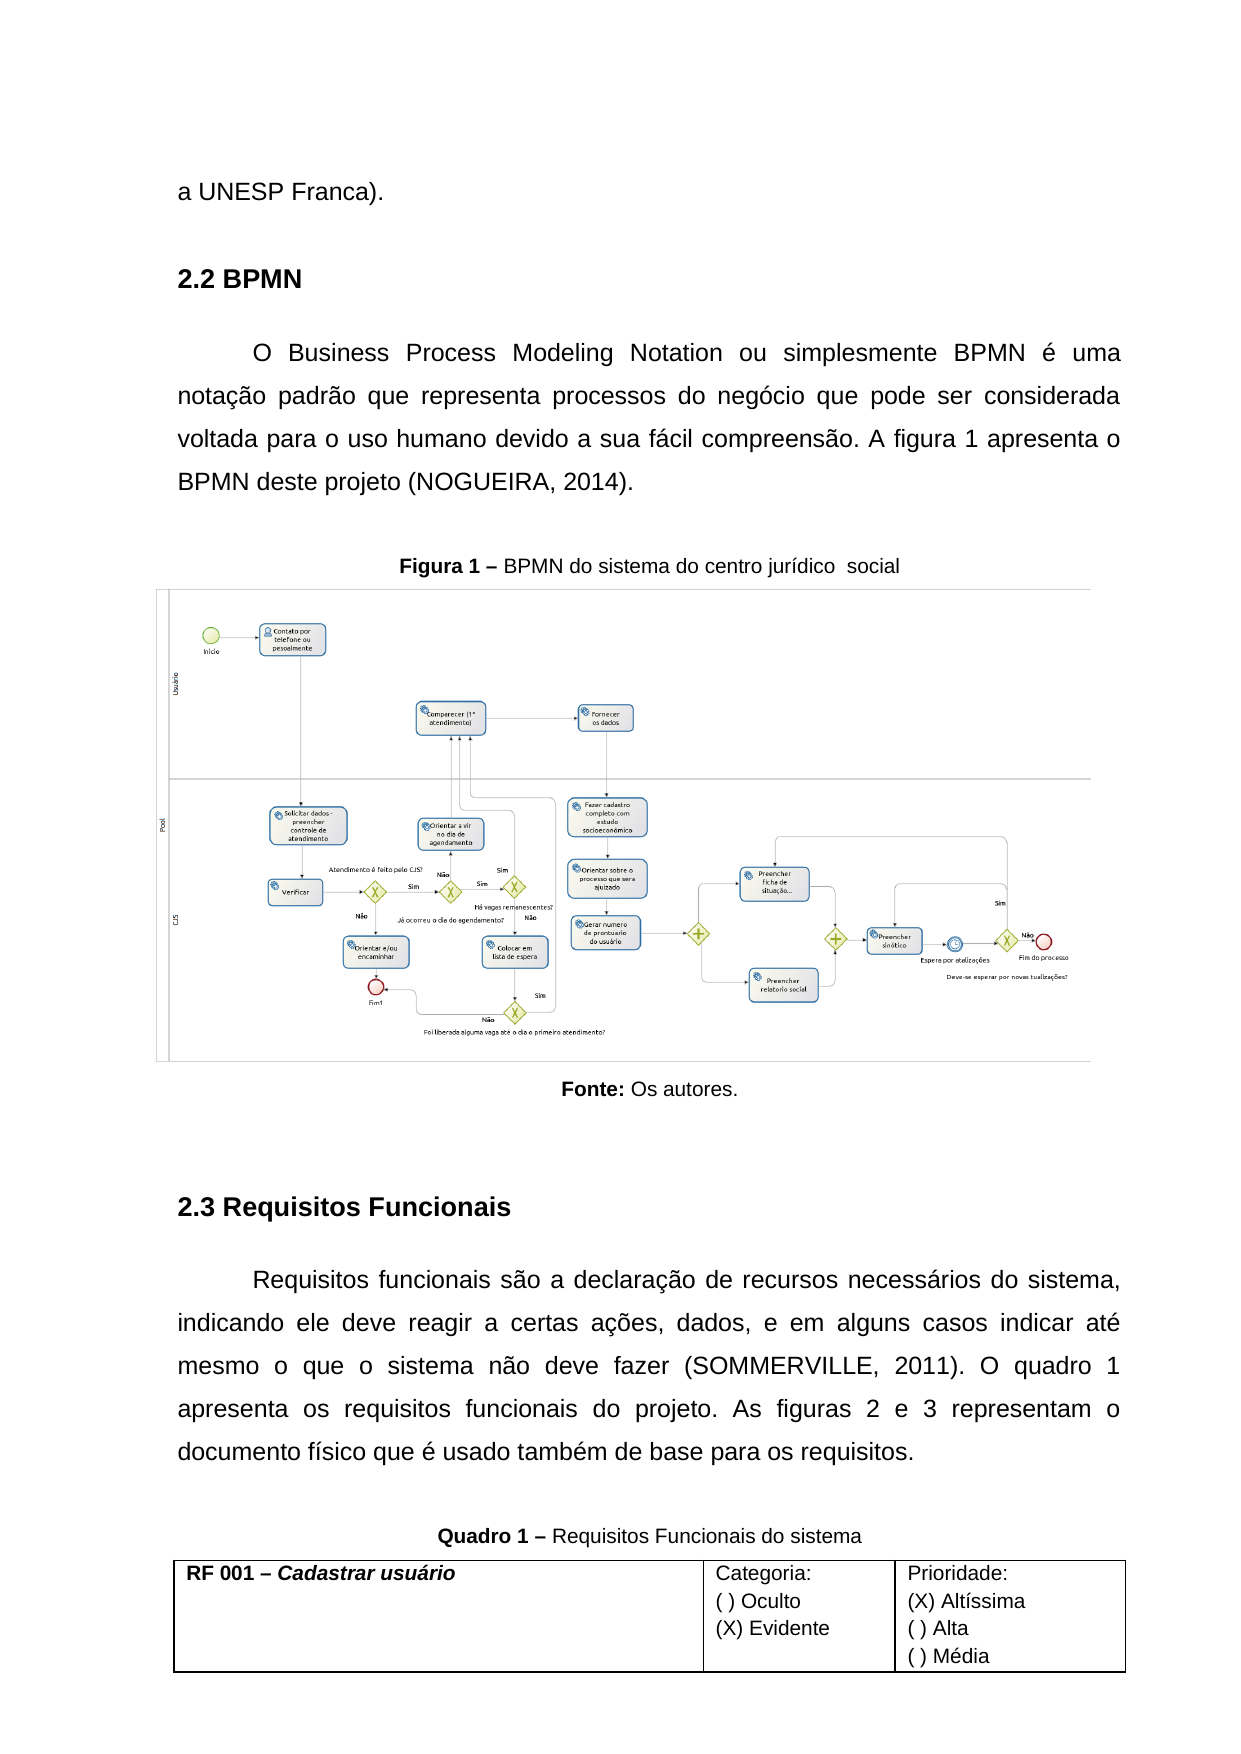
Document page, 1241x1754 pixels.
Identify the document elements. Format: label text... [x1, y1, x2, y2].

text Requisitos funcionais são a declaração de recursos necessários do sistema, indicando ele deve reagir a certas ações, dados, e em alguns casos indicar até mesmo o que o sistema não deve fazer (SOMMERVILLE, 2011). O quadro 1 apresenta os requisitos funcionais do projeto. As figuras 2 e 3 representam o documento físico que é usado também de base para os requisitos. [177, 1265, 1122, 1466]
text Figura 1 – BPMN do sistema do centro jurídico social [177, 553, 1122, 577]
text O Business Process Modeling Notation ou simplesmente BPMN é uma notação padrão que representa processos do negócio que pode ser considerada voltada para o uso humano devido a sua fácil compreensão. A figura 1 apresenta o BPMN deste projeto (NOGUEIRA, 2014). [177, 338, 1122, 496]
table_header Categoria: ( ) Oculto (X) Evidente [704, 1561, 894, 1671]
table_header RF 001 – Cadastrar usuário [175, 1561, 703, 1671]
subtitle 2.2 BPMN [177, 263, 1122, 295]
subtitle 2.3 Requisitos Funcionais [177, 1191, 1122, 1222]
picture [150, 583, 1096, 1067]
text Fonte: Os autores. [177, 1067, 1122, 1104]
table_header Prioridade: (X) Altíssima ( ) Alta ( ) Média [896, 1561, 1125, 1671]
text a UNESP Franca). [177, 177, 1122, 206]
text Quadro 1 – Requisitos Funcionais do sistema [177, 1524, 1122, 1548]
